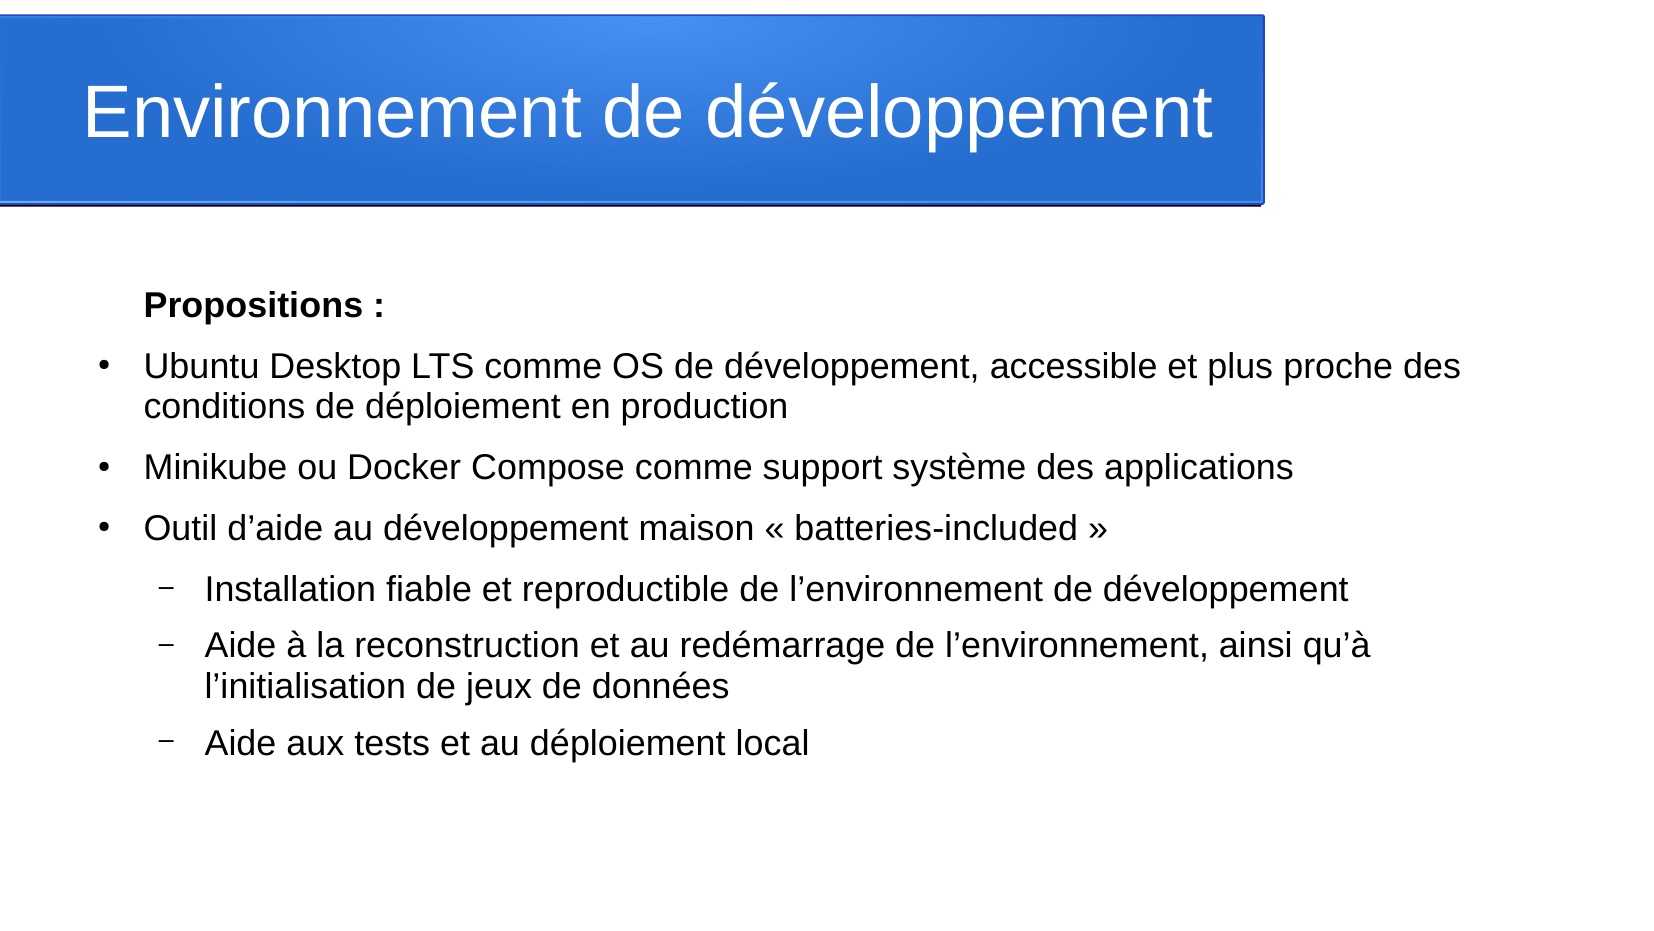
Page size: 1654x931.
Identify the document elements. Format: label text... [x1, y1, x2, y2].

list Propositions : Ubuntu Desktop LTS comme OS de développement, accessible et plus proche des conditions de déploiement en production Minikube ou Docker Compose comme support système des applications Outil d’aide au développement maison « batteries-included » Installation fiable et reproductible de l’environnement de développement Aide à la reconstruction et au redémarrage de l’environnement, ainsi qu’à l’initialisation de jeux de données Aide aux tests et au déploiement local [82, 224, 1571, 764]
title Environnement de développement [82, 35, 1235, 189]
